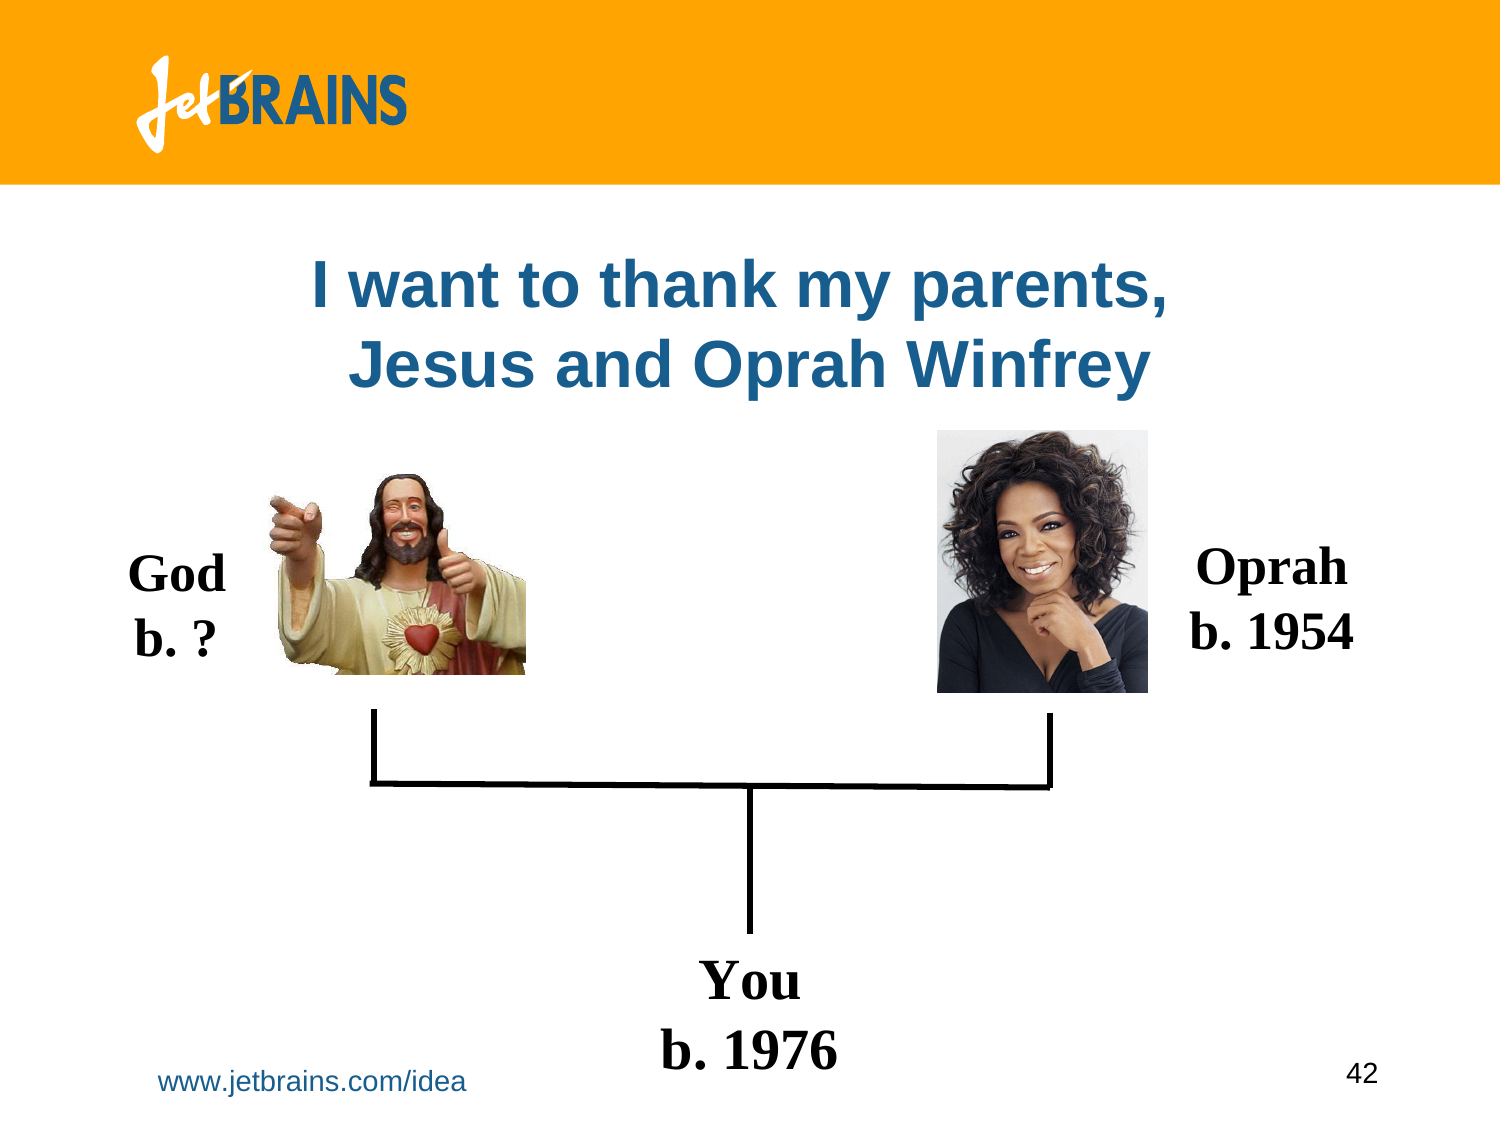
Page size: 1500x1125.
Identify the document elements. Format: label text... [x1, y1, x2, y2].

text_box Oprah b. 1954 [1174, 523, 1371, 668]
text_box God b. ? [112, 530, 242, 676]
picture [937, 430, 1148, 693]
picture [262, 473, 526, 676]
text_box You b. 1976 [645, 933, 855, 1089]
title I want to thank my parents, Jesus and Oprah Winfrey [83, 232, 1417, 409]
